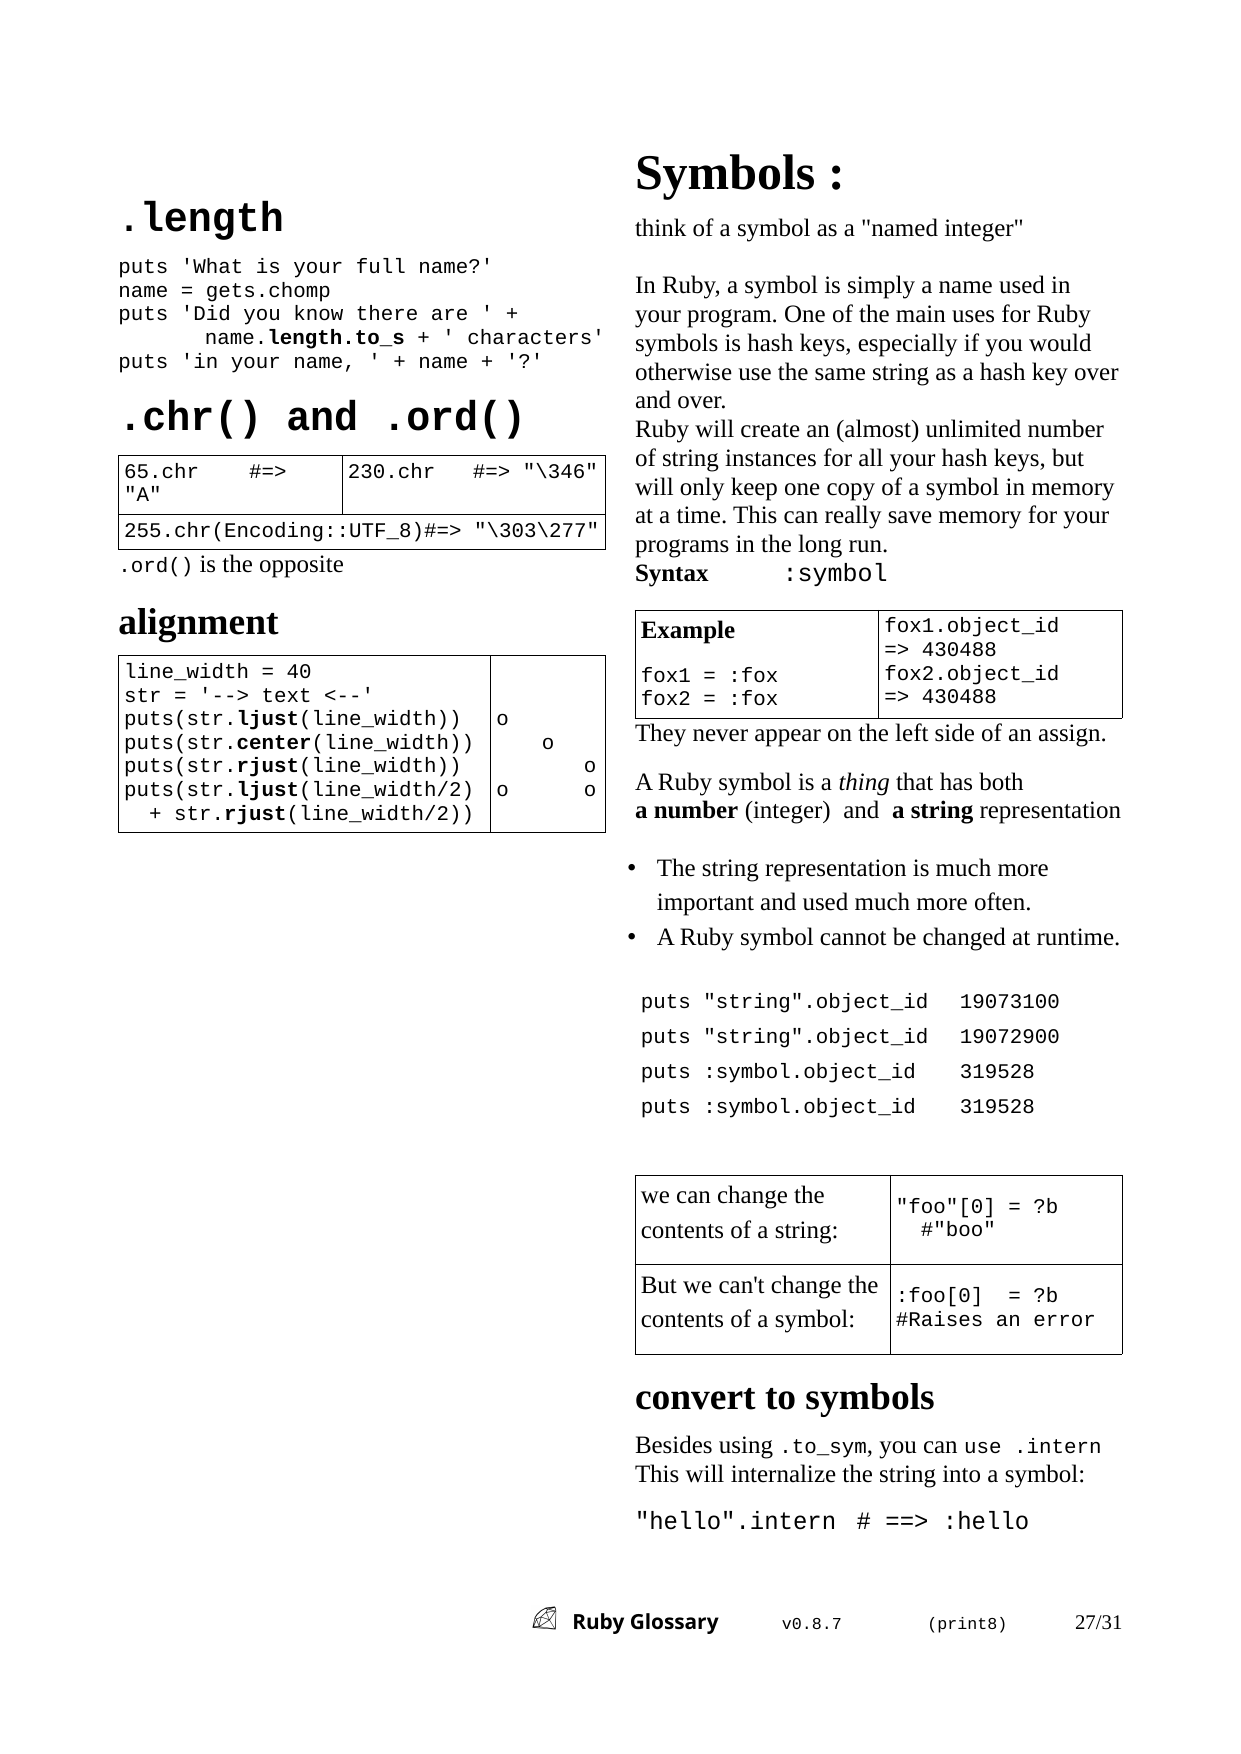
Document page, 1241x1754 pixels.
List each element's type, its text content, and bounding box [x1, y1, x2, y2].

text Syntax :symbol [635, 558, 1122, 589]
subtitle alignment [118, 599, 605, 643]
text name = gets.chomp [118, 280, 605, 303]
table_cell 319528 [954, 1091, 1122, 1126]
subtitle Symbols : [635, 143, 1122, 201]
table_header "foo"[0] = ?b #"boo" [891, 1176, 1122, 1264]
table_cell puts :symbol.object_id [635, 1055, 954, 1091]
list A Ruby symbol cannot be changed at runtime. [627, 922, 1122, 951]
table_header puts "string".object_id [635, 985, 954, 1020]
text "hello".intern # ==> :hello [635, 1509, 1122, 1537]
text .ord() is the opposite [118, 550, 605, 579]
table_header fox1.object_id => 430488 fox2.object_id => 430488 [879, 611, 1122, 718]
table_cell 319528 [954, 1055, 1122, 1091]
subtitle .chr() and .ord() [118, 395, 605, 442]
table_cell :foo[0] = ?b #Raises an error [891, 1265, 1122, 1353]
text puts 'What is your full name?' [118, 256, 605, 280]
table_header o o o o o [491, 656, 605, 832]
text A Ruby symbol is a thing that has both [635, 767, 1122, 796]
table_header line_width = 40 str = '--> text <--' puts(str.ljust(line_width)) puts(str.center(line_width)) puts(str.rjust(line_width)) puts(str.ljust(line_width/2) + str.rjust(line_width/2)) [119, 656, 490, 832]
subtitle .length [118, 196, 605, 244]
text think of a symbol as a "named integer" [635, 213, 1122, 242]
text In Ruby, a symbol is simply a name used in your program. One of the main uses for Ruby symbols is hash keys, especially if you would otherwise use the same string as a hash key over and over. [635, 271, 1122, 414]
text Besides using .to_sym, you can use .intern [635, 1430, 1122, 1459]
table_header 19073100 [954, 985, 1122, 1020]
text a number (integer) and a string representation [635, 796, 1122, 824]
table_header 65.chr #=> "A" [119, 456, 342, 514]
text puts 'in your name, ' + name + '?' [118, 351, 605, 374]
table_cell 255.chr(Encoding::UTF_8)#=> "\303\277" [119, 515, 605, 549]
text Ruby will create an (almost) unlimited number of string instances for all your hash keys, but will only keep one copy of a symbol in memory at a time. This can really save memory for your programs in the long run. [635, 414, 1122, 558]
table_cell puts "string".object_id [635, 1020, 954, 1055]
picture [530, 1605, 557, 1630]
table_cell 19072900 [954, 1020, 1122, 1055]
table_header we can change the contents of a string: [636, 1176, 890, 1264]
text name.length.to_s + ' characters' [118, 327, 605, 351]
table_cell But we can't change the contents of a symbol: [636, 1265, 890, 1353]
text puts 'Did you know there are ' + [118, 303, 605, 327]
subtitle convert to symbols [635, 1374, 1122, 1417]
text This will internalize the string into a symbol: [635, 1459, 1122, 1488]
table_cell puts :symbol.object_id [635, 1091, 954, 1126]
text They never appear on the left side of an assign. [635, 719, 1122, 746]
table_header 230.chr #=> "\346" [343, 456, 605, 514]
table_header Example fox1 = :fox fox2 = :fox [636, 611, 878, 718]
list The string representation is much more important and used much more often. [627, 853, 1122, 916]
